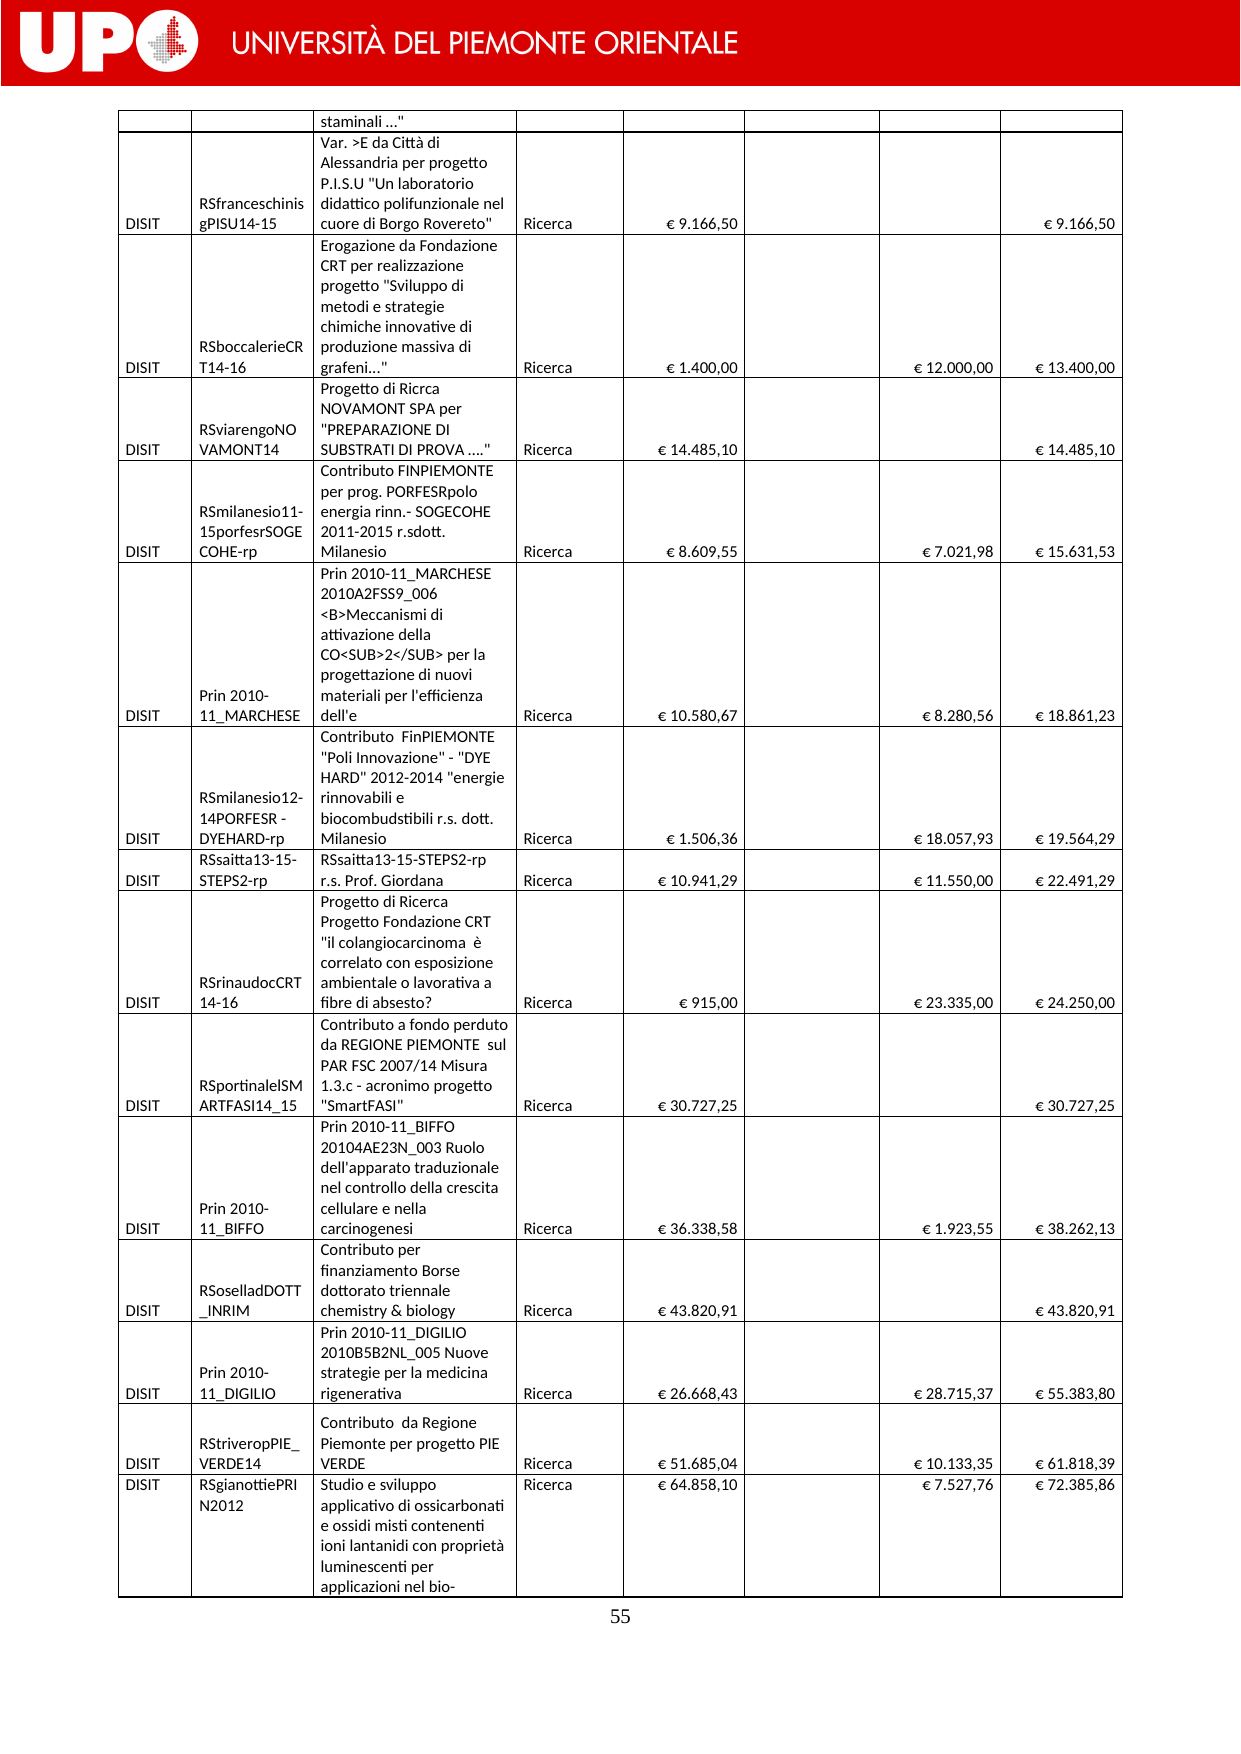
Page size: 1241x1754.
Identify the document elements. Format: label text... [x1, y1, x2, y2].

table_cell RSrinaudocCRT14-16 [192, 891, 313, 1013]
table_cell [745, 378, 879, 459]
table_cell [745, 133, 879, 234]
table_cell [745, 1117, 879, 1239]
table_cell € 30.727,25 [1001, 1014, 1122, 1116]
table_cell Ricerca [517, 235, 623, 377]
table_cell DISIT [119, 563, 191, 726]
table_cell [624, 111, 744, 131]
table_cell Prin 2010-11_DIGILIO 2010B5B2NL_005 Nuove strategie per la medicina rigenerativa [314, 1322, 516, 1403]
table_cell [745, 461, 879, 562]
table_cell Ricerca [517, 727, 623, 848]
table_cell Contributo FINPIEMONTE per prog. PORFESRpolo energia rinn.- SOGECOHE 2011-2015 r.sdott. Milanesio [314, 461, 516, 562]
table_cell RSmilanesio12-14PORFESR -DYEHARD-rp [192, 727, 313, 848]
table_cell Progetto di Ricerca Progetto Fondazione CRT "il colangiocarcinoma è correlato con esposizione ambientale o lavorativa a fibre di absesto? [314, 891, 516, 1013]
table_cell DISIT [119, 1404, 191, 1473]
table_cell € 18.057,93 [880, 727, 1000, 848]
table_cell Ricerca [517, 133, 623, 234]
table_cell [745, 1240, 879, 1321]
table_cell Prin 2010-11_MARCHESE 2010A2FSS9_006 <B>Meccanismi di attivazione della CO<SUB>2</SUB> per la progettazione di nuovi materiali per l'efficienza dell'e [314, 563, 516, 726]
table_cell DISIT [119, 891, 191, 1013]
table_cell Ricerca [517, 891, 623, 1013]
table_cell DISIT [119, 1475, 191, 1596]
table_cell Erogazione da Fondazione CRT per realizzazione progetto "Sviluppo di metodi e strategie chimiche innovative di produzione massiva di grafeni..." [314, 235, 516, 377]
table_cell [1001, 111, 1122, 131]
table_cell RSviarengoNOVAMONT14 [192, 378, 313, 459]
table_cell € 72.385,86 [1001, 1475, 1122, 1596]
table_cell DISIT [119, 1014, 191, 1116]
table_cell [745, 1014, 879, 1116]
table_cell € 14.485,10 [624, 378, 744, 459]
table_cell DISIT [119, 727, 191, 848]
table_cell RSboccalerieCRT14-16 [192, 235, 313, 377]
table_cell Ricerca [517, 563, 623, 726]
table_cell € 9.166,50 [1001, 133, 1122, 234]
table_cell € 14.485,10 [1001, 378, 1122, 459]
table_cell € 55.383,80 [1001, 1322, 1122, 1403]
table_cell € 18.861,23 [1001, 563, 1122, 726]
table_cell [119, 111, 191, 131]
table_cell Contributo FinPIEMONTE "Poli Innovazione" - "DYE HARD" 2012-2014 "energie rinnovabili e biocombudstibili r.s. dott. Milanesio [314, 727, 516, 848]
table_cell € 19.564,29 [1001, 727, 1122, 848]
table_cell Contributo a fondo perduto da REGIONE PIEMONTE sul PAR FSC 2007/14 Misura 1.3.c - acronimo progetto "SmartFASI" [314, 1014, 516, 1116]
table_cell [745, 727, 879, 848]
table_cell RSsaitta13-15-STEPS2-rp r.s. Prof. Giordana [314, 850, 516, 890]
table_cell Prin 2010-11_BIFFO [192, 1117, 313, 1239]
table_cell DISIT [119, 1117, 191, 1239]
table_cell DISIT [119, 235, 191, 377]
table_cell [745, 850, 879, 890]
table_cell DISIT [119, 461, 191, 562]
table_cell Ricerca [517, 1475, 623, 1596]
table_cell [745, 891, 879, 1013]
table_cell Ricerca [517, 1322, 623, 1403]
table_cell [745, 1475, 879, 1596]
table_cell € 7.021,98 [880, 461, 1000, 562]
table_cell Studio e sviluppo applicativo di ossicarbonati e ossidi misti contenenti ioni lantanidi con proprietà luminescenti per applicazioni nel bio- [314, 1475, 516, 1596]
table_cell Ricerca [517, 850, 623, 890]
table_cell € 10.133,35 [880, 1404, 1000, 1473]
table_cell Ricerca [517, 1404, 623, 1473]
table_cell Var. >E da Città di Alessandria per progetto P.I.S.U "Un laboratorio didattico polifunzionale nel cuore di Borgo Rovereto" [314, 133, 516, 234]
table_cell € 915,00 [624, 891, 744, 1013]
table_cell RSsaitta13-15-STEPS2-rp [192, 850, 313, 890]
table_cell € 51.685,04 [624, 1404, 744, 1473]
table_cell Contributo da Regione Piemonte per progetto PIE VERDE [314, 1404, 516, 1473]
table_cell DISIT [119, 133, 191, 234]
table_cell RSportinalelSMARTFASI14_15 [192, 1014, 313, 1116]
table_cell € 9.166,50 [624, 133, 744, 234]
table_cell [745, 1322, 879, 1403]
table_cell RSgianottiePRIN2012 [192, 1475, 313, 1596]
table_cell € 61.818,39 [1001, 1404, 1122, 1473]
table_cell [745, 111, 879, 131]
table_cell € 10.941,29 [624, 850, 744, 890]
table_cell Ricerca [517, 378, 623, 459]
table_cell RSmilanesio11-15porfesrSOGECOHE-rp [192, 461, 313, 562]
table_cell € 1.400,00 [624, 235, 744, 377]
table_cell € 8.609,55 [624, 461, 744, 562]
table_cell [745, 563, 879, 726]
table_cell € 10.580,67 [624, 563, 744, 726]
table_cell € 38.262,13 [1001, 1117, 1122, 1239]
table_cell Ricerca [517, 461, 623, 562]
table_cell € 64.858,10 [624, 1475, 744, 1596]
table_cell € 11.550,00 [880, 850, 1000, 890]
table_cell € 43.820,91 [624, 1240, 744, 1321]
table_cell Contributo per finanziamento Borse dottorato triennale chemistry & biology [314, 1240, 516, 1321]
table_cell € 1.506,36 [624, 727, 744, 848]
table_cell Progetto di Ricrca NOVAMONT SPA per "PREPARAZIONE DI SUBSTRATI DI PROVA …." [314, 378, 516, 459]
table_cell € 36.338,58 [624, 1117, 744, 1239]
table_cell [880, 1240, 1000, 1321]
table_cell € 26.668,43 [624, 1322, 744, 1403]
table_cell Ricerca [517, 1240, 623, 1321]
table_cell staminali …" [314, 111, 516, 131]
table_cell [880, 378, 1000, 459]
table_cell € 12.000,00 [880, 235, 1000, 377]
table_cell € 43.820,91 [1001, 1240, 1122, 1321]
table_cell RSfranceschinisgPISU14-15 [192, 133, 313, 234]
table_cell [745, 235, 879, 377]
table_cell RStriveropPIE_VERDE14 [192, 1404, 313, 1473]
table_cell Ricerca [517, 1117, 623, 1239]
table_cell [880, 111, 1000, 131]
table_cell € 28.715,37 [880, 1322, 1000, 1403]
table_cell RSoselladDOTT_INRIM [192, 1240, 313, 1321]
table_cell [745, 1404, 879, 1473]
table_cell € 1.923,55 [880, 1117, 1000, 1239]
table_cell € 22.491,29 [1001, 850, 1122, 890]
table_cell € 24.250,00 [1001, 891, 1122, 1013]
table_cell [517, 111, 623, 131]
table_cell € 7.527,76 [880, 1475, 1000, 1596]
table_cell Prin 2010-11_DIGILIO [192, 1322, 313, 1403]
table_cell [192, 111, 313, 131]
table_cell Prin 2010-11_BIFFO 20104AE23N_003 Ruolo dell'apparato traduzionale nel controllo della crescita cellulare e nella carcinogenesi [314, 1117, 516, 1239]
table_cell Ricerca [517, 1014, 623, 1116]
table_cell [880, 133, 1000, 234]
table_cell DISIT [119, 1322, 191, 1403]
table_cell € 30.727,25 [624, 1014, 744, 1116]
table_cell € 8.280,56 [880, 563, 1000, 726]
table_cell DISIT [119, 1240, 191, 1321]
table_cell DISIT [119, 850, 191, 890]
table_cell DISIT [119, 378, 191, 459]
table_cell € 23.335,00 [880, 891, 1000, 1013]
table_cell € 15.631,53 [1001, 461, 1122, 562]
table_cell Prin 2010-11_MARCHESE [192, 563, 313, 726]
table_cell [880, 1014, 1000, 1116]
table_cell € 13.400,00 [1001, 235, 1122, 377]
